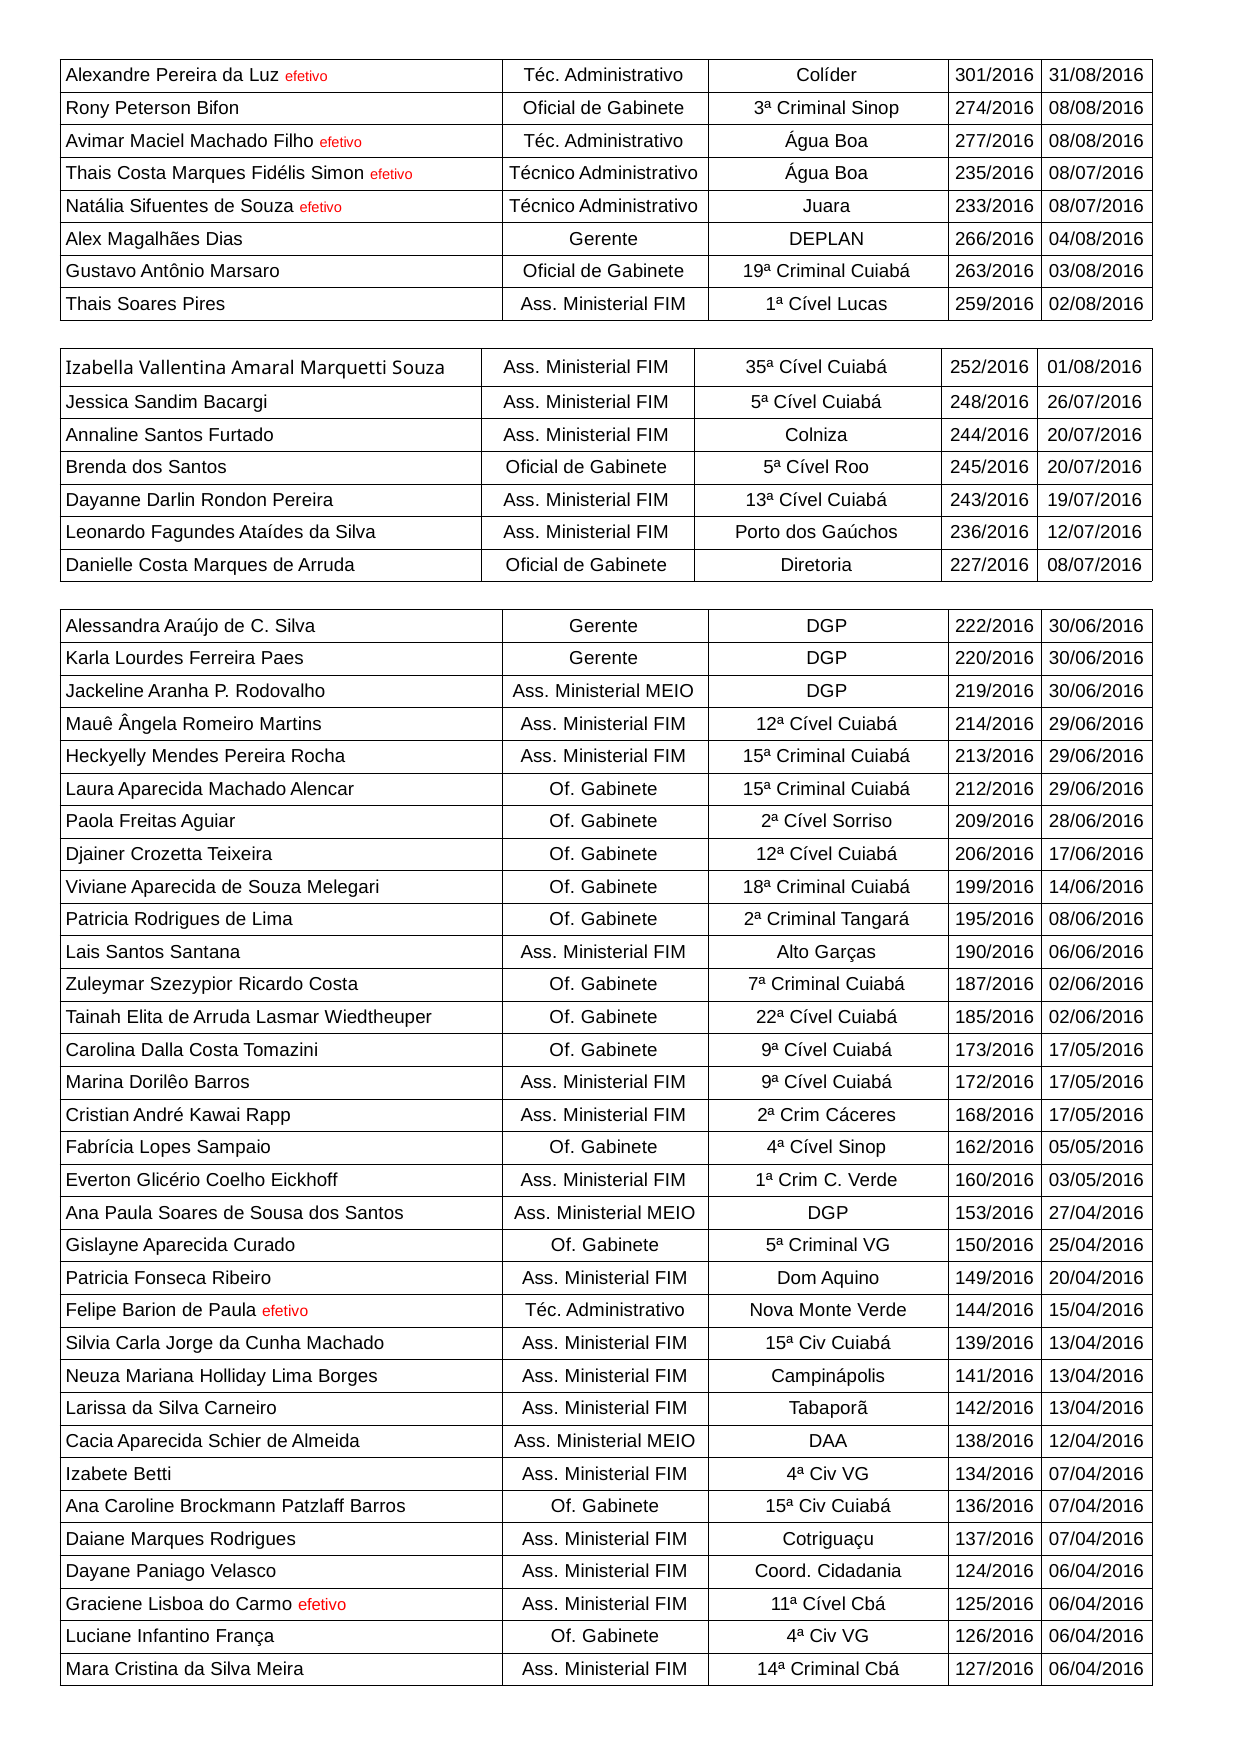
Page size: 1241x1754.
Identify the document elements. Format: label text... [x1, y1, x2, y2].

table_cell Annaline Santos Furtado [61, 419, 481, 451]
table_cell 138/2016 [949, 1426, 1041, 1457]
table_cell 245/2016 [942, 452, 1037, 483]
table_cell Gerente [503, 643, 708, 674]
table_cell Tabaporã [709, 1393, 948, 1424]
table_cell 126/2016 [949, 1621, 1041, 1653]
table_cell 08/08/2016 [1042, 125, 1152, 157]
table_cell Of. Gabinete [503, 839, 708, 870]
table_cell Paola Freitas Aguiar [61, 806, 502, 838]
table_cell DAA [709, 1426, 948, 1457]
table_cell Leonardo Fagundes Ataídes da Silva [61, 517, 481, 549]
table_cell 06/06/2016 [1042, 936, 1152, 968]
table_cell Água Boa [709, 125, 948, 157]
table_cell 220/2016 [949, 643, 1041, 674]
table_cell 168/2016 [949, 1100, 1041, 1131]
table_cell 29/06/2016 [1042, 708, 1152, 740]
table_cell 248/2016 [942, 387, 1037, 418]
table_cell 259/2016 [949, 288, 1041, 320]
table_cell Thais Soares Pires [61, 288, 502, 320]
table_cell 144/2016 [949, 1295, 1041, 1327]
table_cell 15/04/2016 [1042, 1295, 1152, 1327]
table_cell DGP [709, 643, 948, 674]
table_cell Ass. Ministerial MEIO [503, 676, 708, 707]
table_cell 162/2016 [949, 1132, 1041, 1164]
table_cell Of. Gabinete [503, 1034, 708, 1066]
table_cell Cacia Aparecida Schier de Almeida [61, 1426, 502, 1457]
table_cell 02/08/2016 [1042, 288, 1152, 320]
table_cell Téc. Administrativo [503, 125, 708, 157]
table_cell 136/2016 [949, 1491, 1041, 1522]
table_cell Natália Sifuentes de Souza efetivo [61, 191, 502, 222]
table_cell 07/04/2016 [1042, 1458, 1152, 1490]
table_cell 7ª Criminal Cuiabá [709, 969, 948, 1001]
table_cell 14/06/2016 [1042, 871, 1152, 903]
table_cell Oficial de Gabinete [503, 256, 708, 287]
table_cell 15ª Civ Cuiabá [709, 1328, 948, 1359]
table_cell 4ª Civ VG [709, 1458, 948, 1490]
table_cell Of. Gabinete [503, 969, 708, 1001]
table_cell Patricia Rodrigues de Lima [61, 904, 502, 935]
table_cell 2ª Criminal Tangará [709, 904, 948, 935]
table_header Ass. Ministerial FIM [482, 349, 694, 386]
table_cell Técnico Administrativo [503, 158, 708, 189]
table_cell Dayane Paniago Velasco [61, 1556, 502, 1587]
table_cell Água Boa [709, 158, 948, 189]
table_cell Silvia Carla Jorge da Cunha Machado [61, 1328, 502, 1359]
table_cell 160/2016 [949, 1165, 1041, 1196]
table_cell Dayanne Darlin Rondon Pereira [61, 485, 481, 516]
table_cell 27/04/2016 [1042, 1197, 1152, 1229]
table_cell Ana Paula Soares de Sousa dos Santos [61, 1197, 502, 1229]
table_cell Lais Santos Santana [61, 936, 502, 968]
table_cell 20/04/2016 [1042, 1262, 1152, 1294]
table_cell 263/2016 [949, 256, 1041, 287]
table_cell 19/07/2016 [1038, 485, 1152, 516]
table_cell 172/2016 [949, 1067, 1041, 1098]
table_header Alexandre Pereira da Luz efetivo [61, 60, 502, 92]
table_cell 17/06/2016 [1042, 839, 1152, 870]
table_cell 17/05/2016 [1042, 1100, 1152, 1131]
table_cell 07/04/2016 [1042, 1523, 1152, 1555]
table_cell Ass. Ministerial FIM [503, 708, 708, 740]
table_header 01/08/2016 [1038, 349, 1152, 386]
table_cell 190/2016 [949, 936, 1041, 968]
table_cell Ass. Ministerial FIM [503, 1067, 708, 1098]
table_header DGP [709, 610, 948, 642]
table_cell 08/08/2016 [1042, 93, 1152, 124]
table_cell Ass. Ministerial FIM [503, 1556, 708, 1587]
table_cell Ass. Ministerial FIM [482, 517, 694, 549]
table_cell Gerente [503, 223, 708, 255]
table_cell Of. Gabinete [503, 871, 708, 903]
table_cell 03/08/2016 [1042, 256, 1152, 287]
table_cell 4ª Cível Sinop [709, 1132, 948, 1164]
table_cell 185/2016 [949, 1002, 1041, 1033]
table_cell 227/2016 [942, 550, 1037, 581]
table_cell 15ª Criminal Cuiabá [709, 774, 948, 805]
table_cell Of. Gabinete [503, 1491, 708, 1522]
table_cell Felipe Barion de Paula efetivo [61, 1295, 502, 1327]
table_cell Neuza Mariana Holliday Lima Borges [61, 1360, 502, 1392]
table_cell Rony Peterson Bifon [61, 93, 502, 124]
table_cell Oficial de Gabinete [503, 93, 708, 124]
table_cell Ass. Ministerial FIM [482, 387, 694, 418]
table_cell Graciene Lisboa do Carmo efetivo [61, 1589, 502, 1620]
table_cell Daiane Marques Rodrigues [61, 1523, 502, 1555]
table_cell 13/04/2016 [1042, 1393, 1152, 1424]
table_cell Heckyelly Mendes Pereira Rocha [61, 741, 502, 772]
table_cell Mauê Ângela Romeiro Martins [61, 708, 502, 740]
table_cell 195/2016 [949, 904, 1041, 935]
table_cell 25/04/2016 [1042, 1230, 1152, 1261]
table_cell Marina Dorilêo Barros [61, 1067, 502, 1098]
table_cell 03/05/2016 [1042, 1165, 1152, 1196]
table_cell Mara Cristina da Silva Meira [61, 1654, 502, 1685]
table_cell 30/06/2016 [1042, 676, 1152, 707]
table_cell Patricia Fonseca Ribeiro [61, 1262, 502, 1294]
table_header Alessandra Araújo de C. Silva [61, 610, 502, 642]
table_cell Ass. Ministerial MEIO [503, 1426, 708, 1457]
table_cell 4ª Civ VG [709, 1621, 948, 1653]
table_cell Dom Aquino [709, 1262, 948, 1294]
table_cell 13/04/2016 [1042, 1328, 1152, 1359]
table_cell Ass. Ministerial FIM [482, 485, 694, 516]
table_cell 142/2016 [949, 1393, 1041, 1424]
table_cell 5ª Cível Cuiabá [695, 387, 941, 418]
table_cell 139/2016 [949, 1328, 1041, 1359]
table_cell 137/2016 [949, 1523, 1041, 1555]
table_cell 150/2016 [949, 1230, 1041, 1261]
table_cell 26/07/2016 [1038, 387, 1152, 418]
table_cell 219/2016 [949, 676, 1041, 707]
table_header Izabella Vallentina Amaral Marquetti Souza [61, 349, 481, 386]
table_cell 187/2016 [949, 969, 1041, 1001]
table_cell 12/07/2016 [1038, 517, 1152, 549]
table_cell Técnico Administrativo [503, 191, 708, 222]
table_cell Ass. Ministerial FIM [503, 1262, 708, 1294]
table_cell Nova Monte Verde [709, 1295, 948, 1327]
table_cell 1ª Crim C. Verde [709, 1165, 948, 1196]
table_cell Of. Gabinete [503, 1621, 708, 1653]
table_header 35ª Cível Cuiabá [695, 349, 941, 386]
table_cell 17/05/2016 [1042, 1034, 1152, 1066]
table_cell Avimar Maciel Machado Filho efetivo [61, 125, 502, 157]
table_cell 30/06/2016 [1042, 643, 1152, 674]
table_cell 02/06/2016 [1042, 1002, 1152, 1033]
table_cell Of. Gabinete [503, 1132, 708, 1164]
table_cell 08/07/2016 [1042, 158, 1152, 189]
table_cell 06/04/2016 [1042, 1556, 1152, 1587]
table_cell 9ª Cível Cuiabá [709, 1067, 948, 1098]
table_cell Gislayne Aparecida Curado [61, 1230, 502, 1261]
table_cell Izabete Betti [61, 1458, 502, 1490]
table_cell 277/2016 [949, 125, 1041, 157]
table_cell Ana Caroline Brockmann Patzlaff Barros [61, 1491, 502, 1522]
table_cell DEPLAN [709, 223, 948, 255]
table_cell 07/04/2016 [1042, 1491, 1152, 1522]
table_cell 20/07/2016 [1038, 452, 1152, 483]
table_header Gerente [503, 610, 708, 642]
table_cell Campinápolis [709, 1360, 948, 1392]
table_cell 173/2016 [949, 1034, 1041, 1066]
table_header 30/06/2016 [1042, 610, 1152, 642]
table_cell Danielle Costa Marques de Arruda [61, 550, 481, 581]
table_cell Luciane Infantino França [61, 1621, 502, 1653]
table_cell Jackeline Aranha P. Rodovalho [61, 676, 502, 707]
table_cell 149/2016 [949, 1262, 1041, 1294]
table_cell 19ª Criminal Cuiabá [709, 256, 948, 287]
table_cell Colniza [695, 419, 941, 451]
table_cell 5ª Cível Roo [695, 452, 941, 483]
table_cell 233/2016 [949, 191, 1041, 222]
table_cell Ass. Ministerial FIM [503, 741, 708, 772]
table_cell Ass. Ministerial FIM [503, 1654, 708, 1685]
table_cell Coord. Cidadania [709, 1556, 948, 1587]
table_cell Jessica Sandim Bacargi [61, 387, 481, 418]
table_cell 2ª Crim Cáceres [709, 1100, 948, 1131]
table_cell Ass. Ministerial FIM [503, 1523, 708, 1555]
table_cell Of. Gabinete [503, 1002, 708, 1033]
table_cell 13ª Cível Cuiabá [695, 485, 941, 516]
table_cell 235/2016 [949, 158, 1041, 189]
table_cell 134/2016 [949, 1458, 1041, 1490]
table_cell 236/2016 [942, 517, 1037, 549]
table_cell 06/04/2016 [1042, 1589, 1152, 1620]
table_cell Ass. Ministerial FIM [503, 1360, 708, 1392]
table_cell 206/2016 [949, 839, 1041, 870]
table_cell 28/06/2016 [1042, 806, 1152, 838]
table_cell 12ª Cível Cuiabá [709, 839, 948, 870]
table_cell 243/2016 [942, 485, 1037, 516]
table_cell 141/2016 [949, 1360, 1041, 1392]
table_cell Laura Aparecida Machado Alencar [61, 774, 502, 805]
table_cell 244/2016 [942, 419, 1037, 451]
table_header 301/2016 [949, 60, 1041, 92]
table_cell 1ª Cível Lucas [709, 288, 948, 320]
table_cell 05/05/2016 [1042, 1132, 1152, 1164]
table_cell Viviane Aparecida de Souza Melegari [61, 871, 502, 903]
table_cell Of. Gabinete [503, 904, 708, 935]
table_cell 127/2016 [949, 1654, 1041, 1685]
table_cell 12/04/2016 [1042, 1426, 1152, 1457]
table_cell Juara [709, 191, 948, 222]
table_cell 08/06/2016 [1042, 904, 1152, 935]
table_cell 08/07/2016 [1042, 191, 1152, 222]
table_cell 04/08/2016 [1042, 223, 1152, 255]
table_cell 11ª Cível Cbá [709, 1589, 948, 1620]
table_cell 266/2016 [949, 223, 1041, 255]
table_cell Ass. Ministerial FIM [503, 1100, 708, 1131]
table_header 252/2016 [942, 349, 1037, 386]
table_cell 3ª Criminal Sinop [709, 93, 948, 124]
table_cell Brenda dos Santos [61, 452, 481, 483]
table_cell DGP [709, 1197, 948, 1229]
table_cell 214/2016 [949, 708, 1041, 740]
table_cell Ass. Ministerial FIM [503, 1393, 708, 1424]
table_cell Of. Gabinete [503, 1230, 708, 1261]
table_cell 15ª Civ Cuiabá [709, 1491, 948, 1522]
table_cell Thais Costa Marques Fidélis Simon efetivo [61, 158, 502, 189]
table_cell 124/2016 [949, 1556, 1041, 1587]
table_cell Carolina Dalla Costa Tomazini [61, 1034, 502, 1066]
table_header 31/08/2016 [1042, 60, 1152, 92]
table_cell Porto dos Gaúchos [695, 517, 941, 549]
table_cell Cristian André Kawai Rapp [61, 1100, 502, 1131]
table_cell 14ª Criminal Cbá [709, 1654, 948, 1685]
table_cell Oficial de Gabinete [482, 550, 694, 581]
table_cell Larissa da Silva Carneiro [61, 1393, 502, 1424]
table_cell Gustavo Antônio Marsaro [61, 256, 502, 287]
table_cell 18ª Criminal Cuiabá [709, 871, 948, 903]
table_cell Cotriguaçu [709, 1523, 948, 1555]
table_cell Ass. Ministerial FIM [503, 1328, 708, 1359]
table_cell 06/04/2016 [1042, 1621, 1152, 1653]
table_cell Alto Garças [709, 936, 948, 968]
table_cell 9ª Cível Cuiabá [709, 1034, 948, 1066]
table_cell Tainah Elita de Arruda Lasmar Wiedtheuper [61, 1002, 502, 1033]
table_cell 12ª Cível Cuiabá [709, 708, 948, 740]
table_cell 02/06/2016 [1042, 969, 1152, 1001]
table_cell 5ª Criminal VG [709, 1230, 948, 1261]
table_cell Fabrícia Lopes Sampaio [61, 1132, 502, 1164]
table_cell 08/07/2016 [1038, 550, 1152, 581]
table_header 222/2016 [949, 610, 1041, 642]
table_cell 213/2016 [949, 741, 1041, 772]
table_cell 17/05/2016 [1042, 1067, 1152, 1098]
table_cell Ass. Ministerial FIM [503, 1458, 708, 1490]
table_cell 125/2016 [949, 1589, 1041, 1620]
table_cell Karla Lourdes Ferreira Paes [61, 643, 502, 674]
table_cell 29/06/2016 [1042, 774, 1152, 805]
table_cell 20/07/2016 [1038, 419, 1152, 451]
table_cell Ass. Ministerial MEIO [503, 1197, 708, 1229]
table_cell 29/06/2016 [1042, 741, 1152, 772]
table_cell Of. Gabinete [503, 806, 708, 838]
table_cell Ass. Ministerial FIM [503, 1165, 708, 1196]
table_cell Ass. Ministerial FIM [503, 936, 708, 968]
table_cell Diretoria [695, 550, 941, 581]
table_cell 13/04/2016 [1042, 1360, 1152, 1392]
table_header Colíder [709, 60, 948, 92]
table_cell Djainer Crozetta Teixeira [61, 839, 502, 870]
table_cell Alex Magalhães Dias [61, 223, 502, 255]
table_cell Ass. Ministerial FIM [482, 419, 694, 451]
table_cell 06/04/2016 [1042, 1654, 1152, 1685]
table_cell Téc. Administrativo [503, 1295, 708, 1327]
table_cell 22ª Cível Cuiabá [709, 1002, 948, 1033]
table_cell Zuleymar Szezypior Ricardo Costa [61, 969, 502, 1001]
table_cell 209/2016 [949, 806, 1041, 838]
table_cell Ass. Ministerial FIM [503, 288, 708, 320]
table_cell Oficial de Gabinete [482, 452, 694, 483]
table_cell 274/2016 [949, 93, 1041, 124]
table_cell 199/2016 [949, 871, 1041, 903]
table_header Téc. Administrativo [503, 60, 708, 92]
table_cell 212/2016 [949, 774, 1041, 805]
table_cell DGP [709, 676, 948, 707]
table_cell 153/2016 [949, 1197, 1041, 1229]
table_cell 2ª Cível Sorriso [709, 806, 948, 838]
table_cell Ass. Ministerial FIM [503, 1589, 708, 1620]
table_cell Of. Gabinete [503, 774, 708, 805]
table_cell Everton Glicério Coelho Eickhoff [61, 1165, 502, 1196]
table_cell 15ª Criminal Cuiabá [709, 741, 948, 772]
